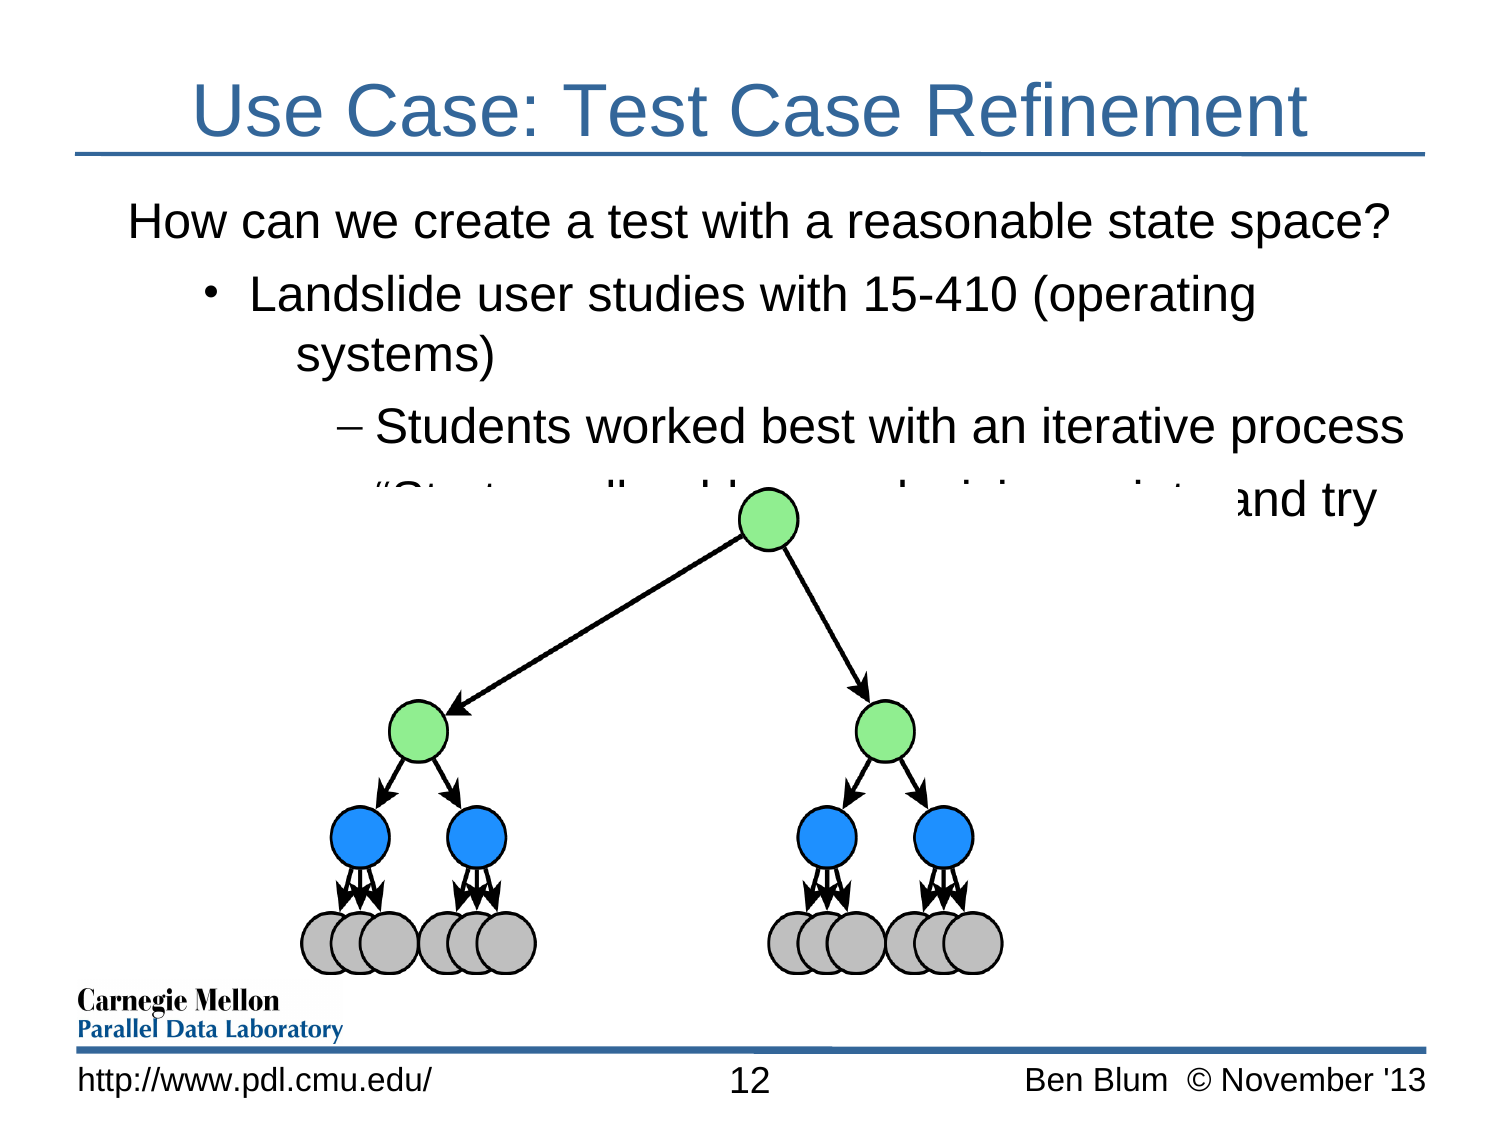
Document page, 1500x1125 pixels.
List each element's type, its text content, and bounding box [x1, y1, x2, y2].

list How can we create a test with a reasonable state space? Landslide user studies with 15-410 (operating systems) Students worked best with an iterative process “Start small, add more decision points and try again” [112, 181, 1426, 938]
picture [300, 487, 1238, 976]
picture [77, 979, 343, 1044]
title Use Case: Test Case Refinement [112, 49, 1388, 163]
